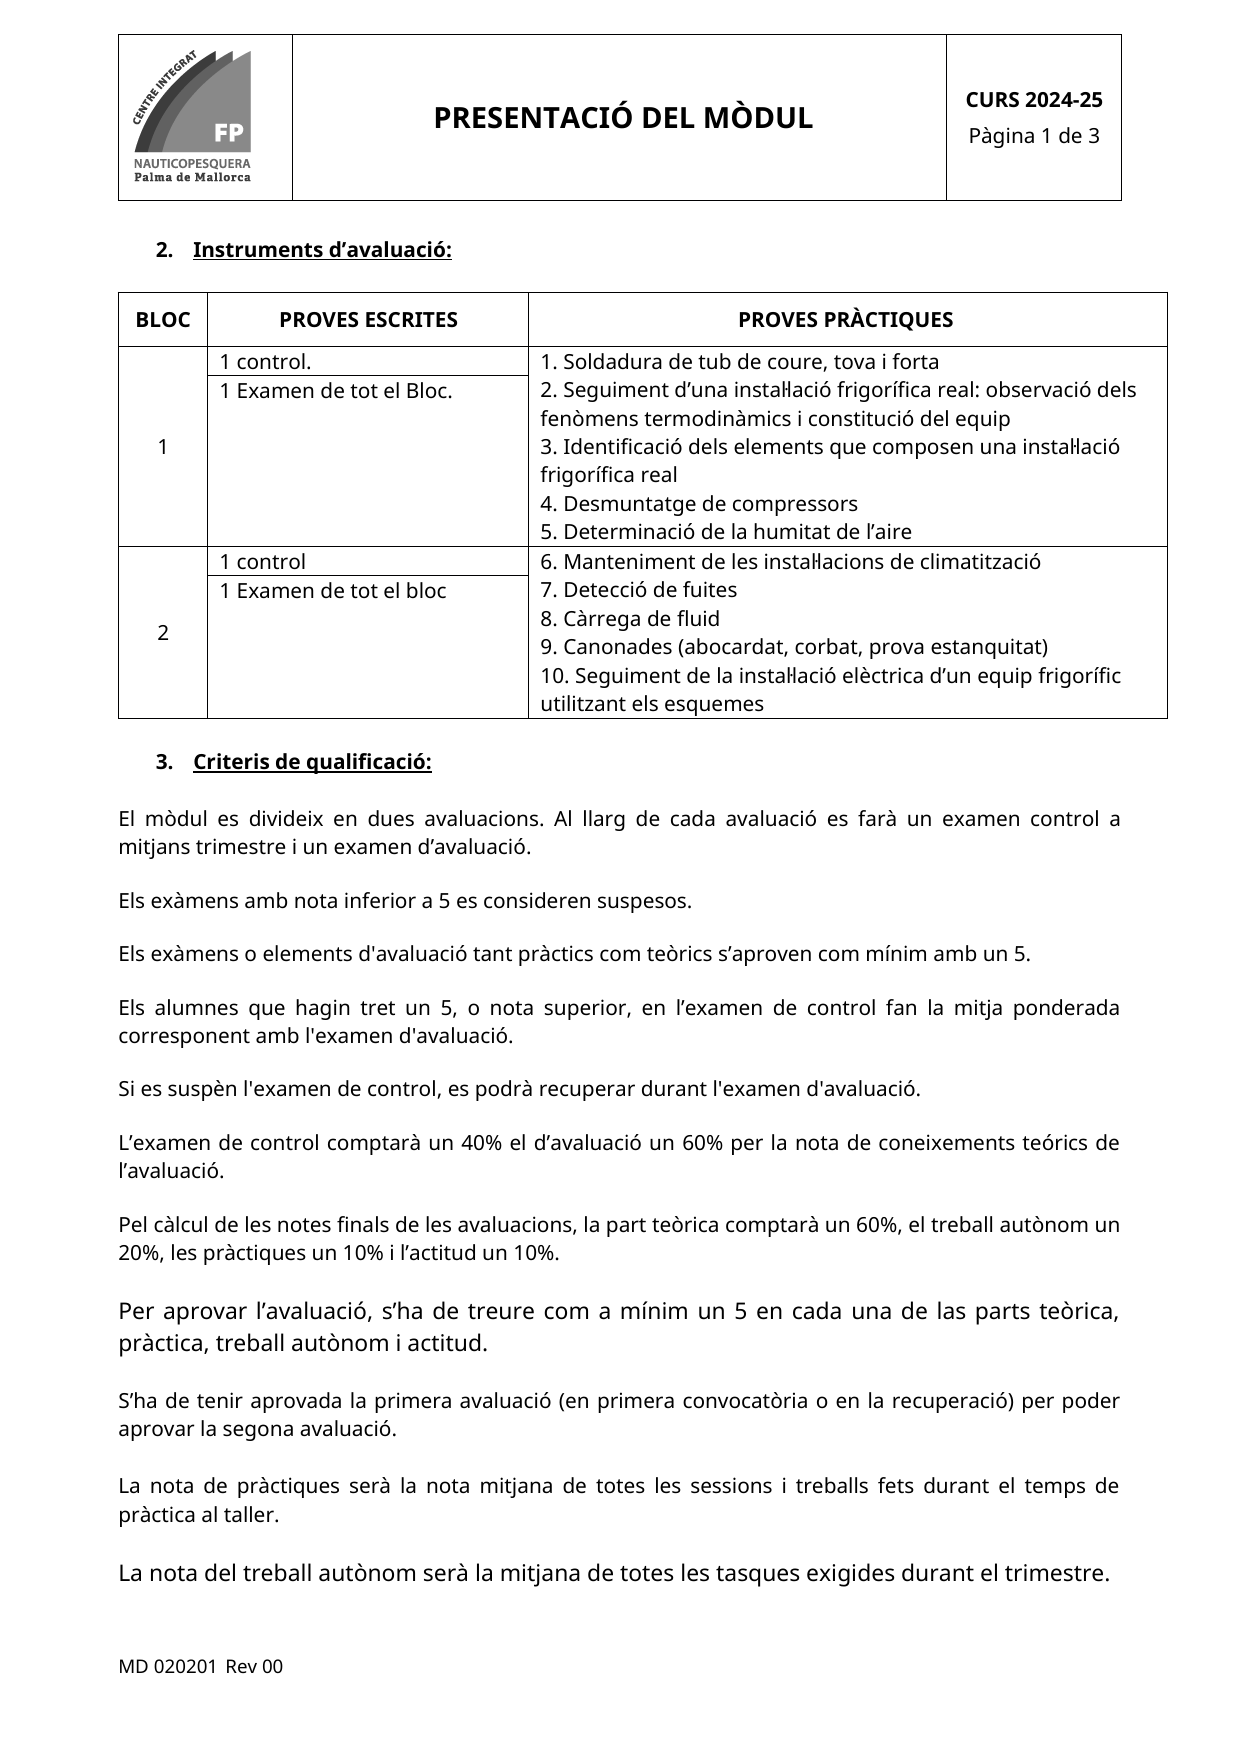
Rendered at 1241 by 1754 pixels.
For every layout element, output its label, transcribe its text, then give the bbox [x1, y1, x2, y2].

table_cell 2 [119, 547, 207, 718]
table_cell 1 control. [208, 347, 528, 375]
text S’ha de tenir aprovada la primera avaluació (en primera convocatòria o en la recuperació) per poder aprovar la segona avaluació. [118, 1386, 1122, 1443]
list Instruments d’avaluació: [156, 235, 1122, 263]
text Els exàmens o elements d'avaluació tant pràctics com teòrics s’aproven com mínim amb un 5. [118, 939, 1122, 968]
table_cell 1 [119, 347, 207, 546]
table_cell 1 Examen de tot el Bloc. [208, 376, 528, 546]
text La nota de pràctiques serà la nota mitjana de totes les sessions i treballs fets durant el temps de pràctica al taller. [118, 1471, 1122, 1528]
text Si es suspèn l'examen de control, es podrà recuperar durant l'examen d'avaluació. [118, 1074, 1122, 1103]
picture [127, 40, 256, 190]
table_cell 1 Examen de tot el bloc [208, 576, 528, 718]
table_cell 1. Soldadura de tub de coure, tova i forta 2. Seguiment d’una instal·lació frigorífica real: observació dels fenòmens termodinàmics i constitució del equip 3. Identificació dels elements que composen una instal·lació frigorífica real 4. Desmuntatge de compressors 5. Determinació de la humitat de l’aire [529, 347, 1167, 546]
text El mòdul es divideix en dues avaluacions. Al llarg de cada avaluació es farà un examen control a mitjans trimestre i un examen d’avaluació. [118, 804, 1122, 861]
text Per aprovar l’avaluació, s’ha de treure com a mínim un 5 en cada una de las parts teòrica, pràctica, treball autònom i actitud. [118, 1295, 1122, 1358]
text Els exàmens amb nota inferior a 5 es consideren suspesos. [118, 886, 1122, 914]
table_header PROVES PRÀCTIQUES [529, 293, 1167, 346]
table_header BLOC [119, 293, 207, 346]
text Pel càlcul de les notes finals de les avaluacions, la part teòrica comptarà un 60%, el treball autònom un 20%, les pràctiques un 10% i l’actitud un 10%. [118, 1210, 1122, 1267]
text Els alumnes que hagin tret un 5, o nota superior, en l’examen de control fan la mitja ponderada corresponent amb l'examen d'avaluació. [118, 993, 1122, 1049]
text L’examen de control comptarà un 40% el d’avaluació un 60% per la nota de coneixements teórics de l’avaluació. [118, 1128, 1122, 1185]
list Criteris de qualificació: [156, 747, 1122, 776]
table_cell 6. Manteniment de les instal·lacions de climatització 7. Detecció de fuites 8. Càrrega de fluid 9. Canonades (abocardat, corbat, prova estanquitat) 10. Seguiment de la instal·lació elèctrica d’un equip frigorífic utilitzant els esquemes [529, 547, 1167, 718]
table_header PROVES ESCRITES [208, 293, 528, 346]
text La nota del treball autònom serà la mitjana de totes les tasques exigides durant el trimestre. [118, 1557, 1122, 1588]
table_cell 1 control [208, 547, 528, 575]
